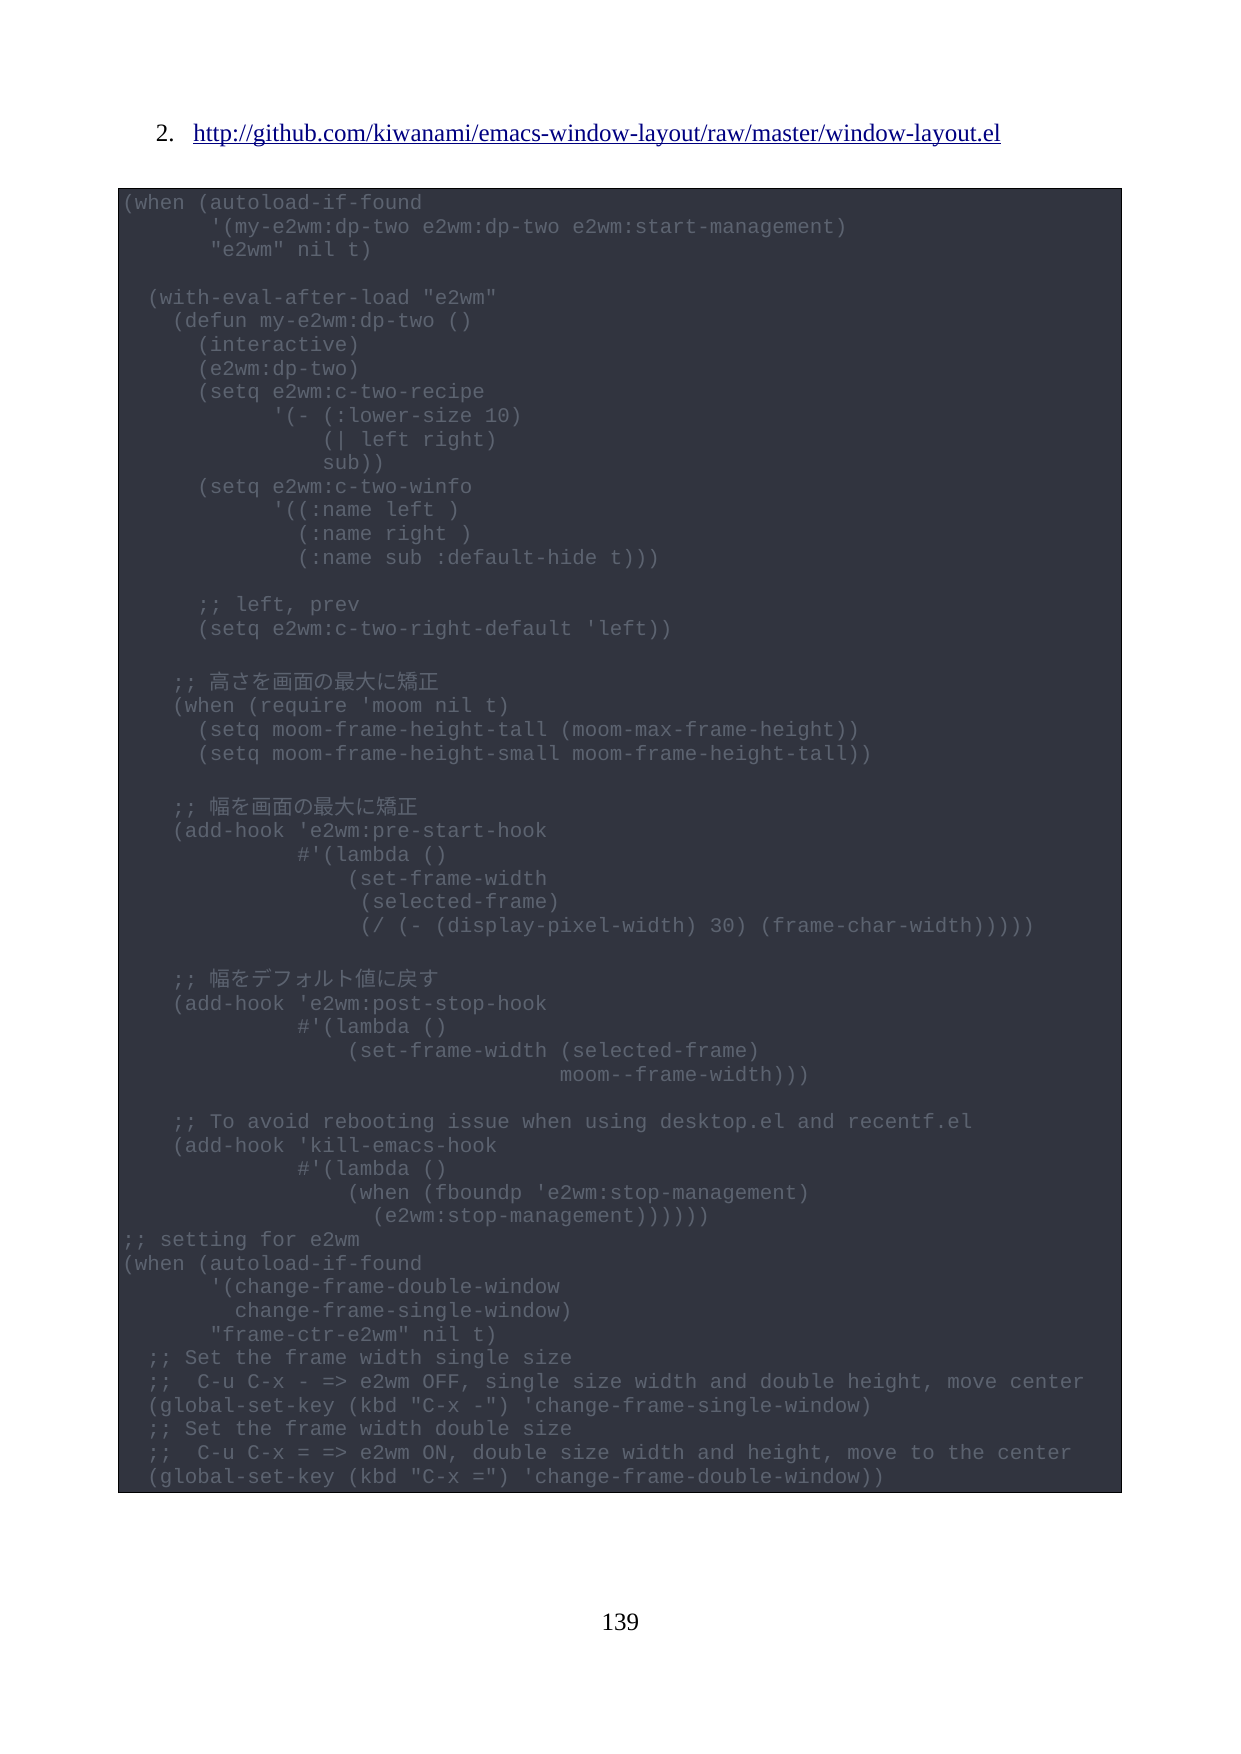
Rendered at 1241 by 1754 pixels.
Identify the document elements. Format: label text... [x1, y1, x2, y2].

text ;; left, prev [119, 590, 1121, 614]
text ;; setting for e2wm [119, 1225, 1121, 1249]
text (when (fboundp 'e2wm:stop-management) [119, 1178, 1121, 1202]
text (global-set-key (kbd "C-x -") 'change-frame-single-window) [119, 1391, 1121, 1414]
text ;; Set the frame width single size [119, 1343, 1121, 1367]
text (setq moom-frame-height-small moom-frame-height-tall)) [119, 739, 1121, 762]
text (/ (- (display-pixel-width) 30) (frame-char-width))))) [119, 911, 1121, 935]
text (interactive) [119, 330, 1121, 354]
text #'(lambda () [119, 1154, 1121, 1178]
text '((:name left ) [119, 496, 1121, 519]
text (when (require 'moom nil t) [119, 691, 1121, 715]
text (:name right ) [119, 519, 1121, 543]
text ;; 高さを画面の最大に矯正 [119, 661, 1121, 691]
text (:name sub :default-hide t))) [119, 543, 1121, 566]
text (| left right) [119, 424, 1121, 448]
text ;; 幅をデフォルト値に戻す [119, 958, 1121, 989]
text '(change-frame-double-window [119, 1272, 1121, 1296]
text ;; C-u C-x - => e2wm OFF, single size width and double height, move center [119, 1367, 1121, 1391]
text change-frame-single-window) [119, 1296, 1121, 1320]
text ;; To avoid rebooting issue when using desktop.el and recentf.el [119, 1107, 1121, 1131]
text #'(lambda () [119, 840, 1121, 864]
text #'(lambda () [119, 1012, 1121, 1036]
text (set-frame-width (selected-frame) [119, 1036, 1121, 1060]
text (setq e2wm:c-two-recipe [119, 377, 1121, 401]
text "frame-ctr-e2wm" nil t) [119, 1320, 1121, 1343]
text ;; C-u C-x = => e2wm ON, double size width and height, move to the center [119, 1438, 1121, 1462]
text (setq moom-frame-height-tall (moom-max-frame-height)) [119, 715, 1121, 739]
text ;; 幅を画面の最大に矯正 [119, 786, 1121, 816]
text (setq e2wm:c-two-winfo [119, 472, 1121, 496]
text (selected-frame) [119, 887, 1121, 911]
text (add-hook 'kill-emacs-hook [119, 1131, 1121, 1154]
text '(my-e2wm:dp-two e2wm:dp-two e2wm:start-management) [119, 212, 1121, 235]
text "e2wm" nil t) [119, 235, 1121, 259]
text (e2wm:stop-management)))))) [119, 1202, 1121, 1225]
text (setq e2wm:c-two-right-default 'left)) [119, 614, 1121, 637]
text (global-set-key (kbd "C-x =") 'change-frame-double-window)) [119, 1462, 1121, 1492]
text (defun my-e2wm:dp-two () [119, 306, 1121, 330]
text ;; Set the frame width double size [119, 1414, 1121, 1438]
text '(- (:lower-size 10) [119, 401, 1121, 424]
text sub)) [119, 448, 1121, 472]
text (set-frame-width [119, 864, 1121, 887]
text (when (autoload-if-found [119, 1249, 1121, 1272]
text (with-eval-after-load "e2wm" [119, 283, 1121, 306]
text (e2wm:dp-two) [119, 354, 1121, 377]
text (add-hook 'e2wm:post-stop-hook [119, 989, 1121, 1012]
text (when (autoload-if-found [119, 189, 1121, 212]
text moom--frame-width))) [119, 1060, 1121, 1083]
text (add-hook 'e2wm:pre-start-hook [119, 816, 1121, 840]
list http://github.com/kiwanami/emacs-window-layout/raw/master/window-layout.el [156, 118, 1122, 176]
